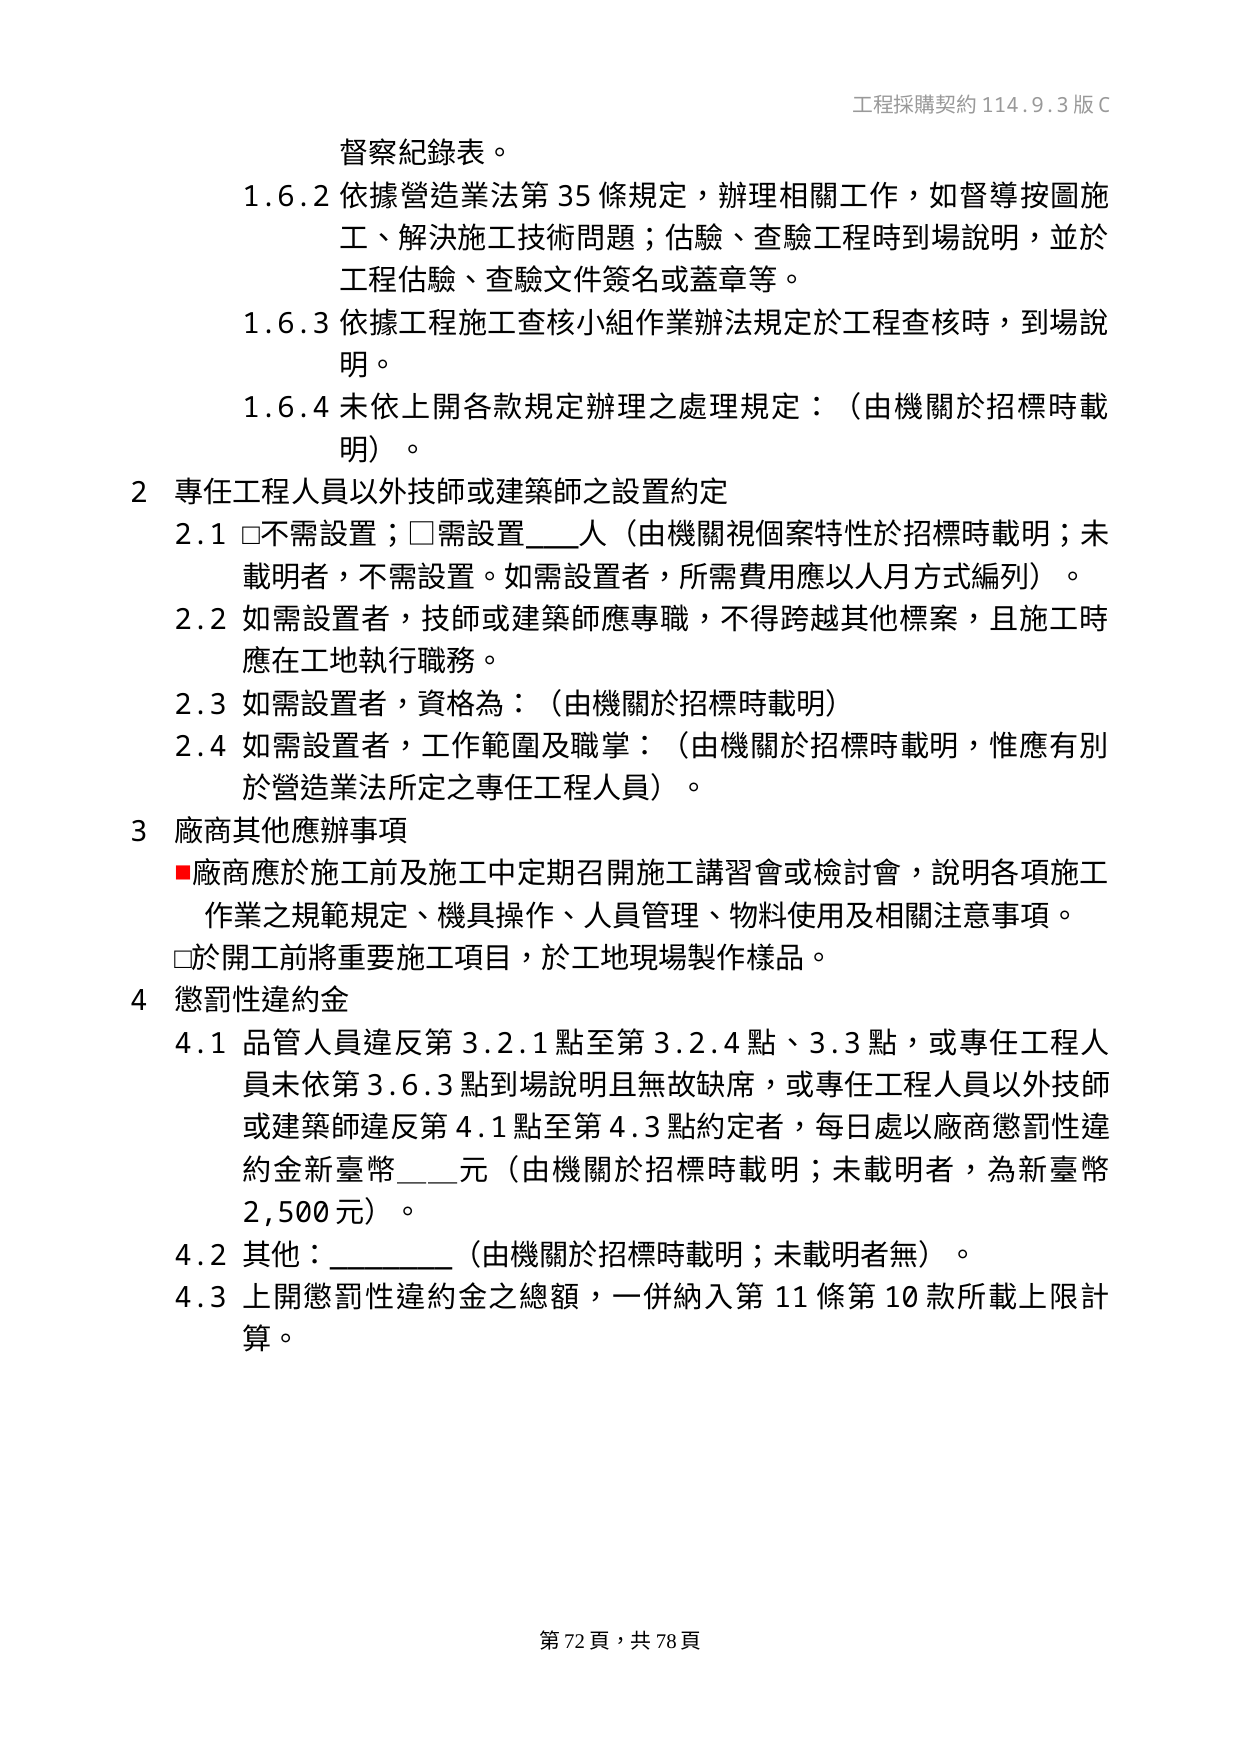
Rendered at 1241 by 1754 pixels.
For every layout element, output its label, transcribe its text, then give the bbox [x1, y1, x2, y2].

list 專任工程人員以外技師或建築師之設置約定 [130, 468, 1110, 511]
list 依據營造業法第35條規定，辦理相關工作，如督導按圖施工、解決施工技術問題；估驗、查驗工程時到場說明，並於工程估驗、查驗文件簽名或蓋章等。 [242, 172, 1110, 299]
list 懲罰性違約金 [130, 977, 1110, 1019]
list □不需設置；□需設置___人（由機關視個案特性於招標時載明；未載明者，不需設置。如需設置者，所需費用應以人月方式編列）。 [174, 511, 1110, 596]
list 如需設置者，技師或建築師應專職，不得跨越其他標案，且施工時應在工地執行職務。 [174, 596, 1110, 680]
list 未依上開各款規定辦理之處理規定：（由機關於招標時載明）。 [242, 384, 1110, 468]
list 廠商其他應辦事項 [130, 807, 1110, 850]
text □於開工前將重要施工項目，於工地現場製作樣品。 [174, 934, 1110, 977]
list 依據工程施工查核小組作業辦法規定於工程查核時，到場說明。 [242, 299, 1110, 384]
list 上開懲罰性違約金之總額，一併納入第11條第10款所載上限計算。 [174, 1273, 1110, 1358]
list 如需設置者，資格為：（由機關於招標時載明） [174, 680, 1110, 723]
list 其他：_______（由機關於招標時載明；未載明者無）。 [174, 1231, 1110, 1273]
list 如需設置者，工作範圍及職掌：（由機關於招標時載明，惟應有別於營造業法所定之專任工程人員）。 [174, 723, 1110, 807]
list 督察紀錄表。 [242, 130, 1110, 172]
list 品管人員違反第3.2.1點至第3.2.4點、3.3點，或專任工程人員未依第3.6.3點到場說明且無故缺席，或專任工程人員以外技師或建築師違反第4.1點至第4.3點約定者，每日處以廠商懲罰性違約金新臺幣＿＿元（由機關於招標時載明；未載明者，為新臺幣2,500元）。 [174, 1019, 1110, 1231]
text ■廠商應於施工前及施工中定期召開施工講習會或檢討會，說明各項施工作業之規範規定、機具操作、人員管理、物料使用及相關注意事項。 [174, 850, 1110, 934]
